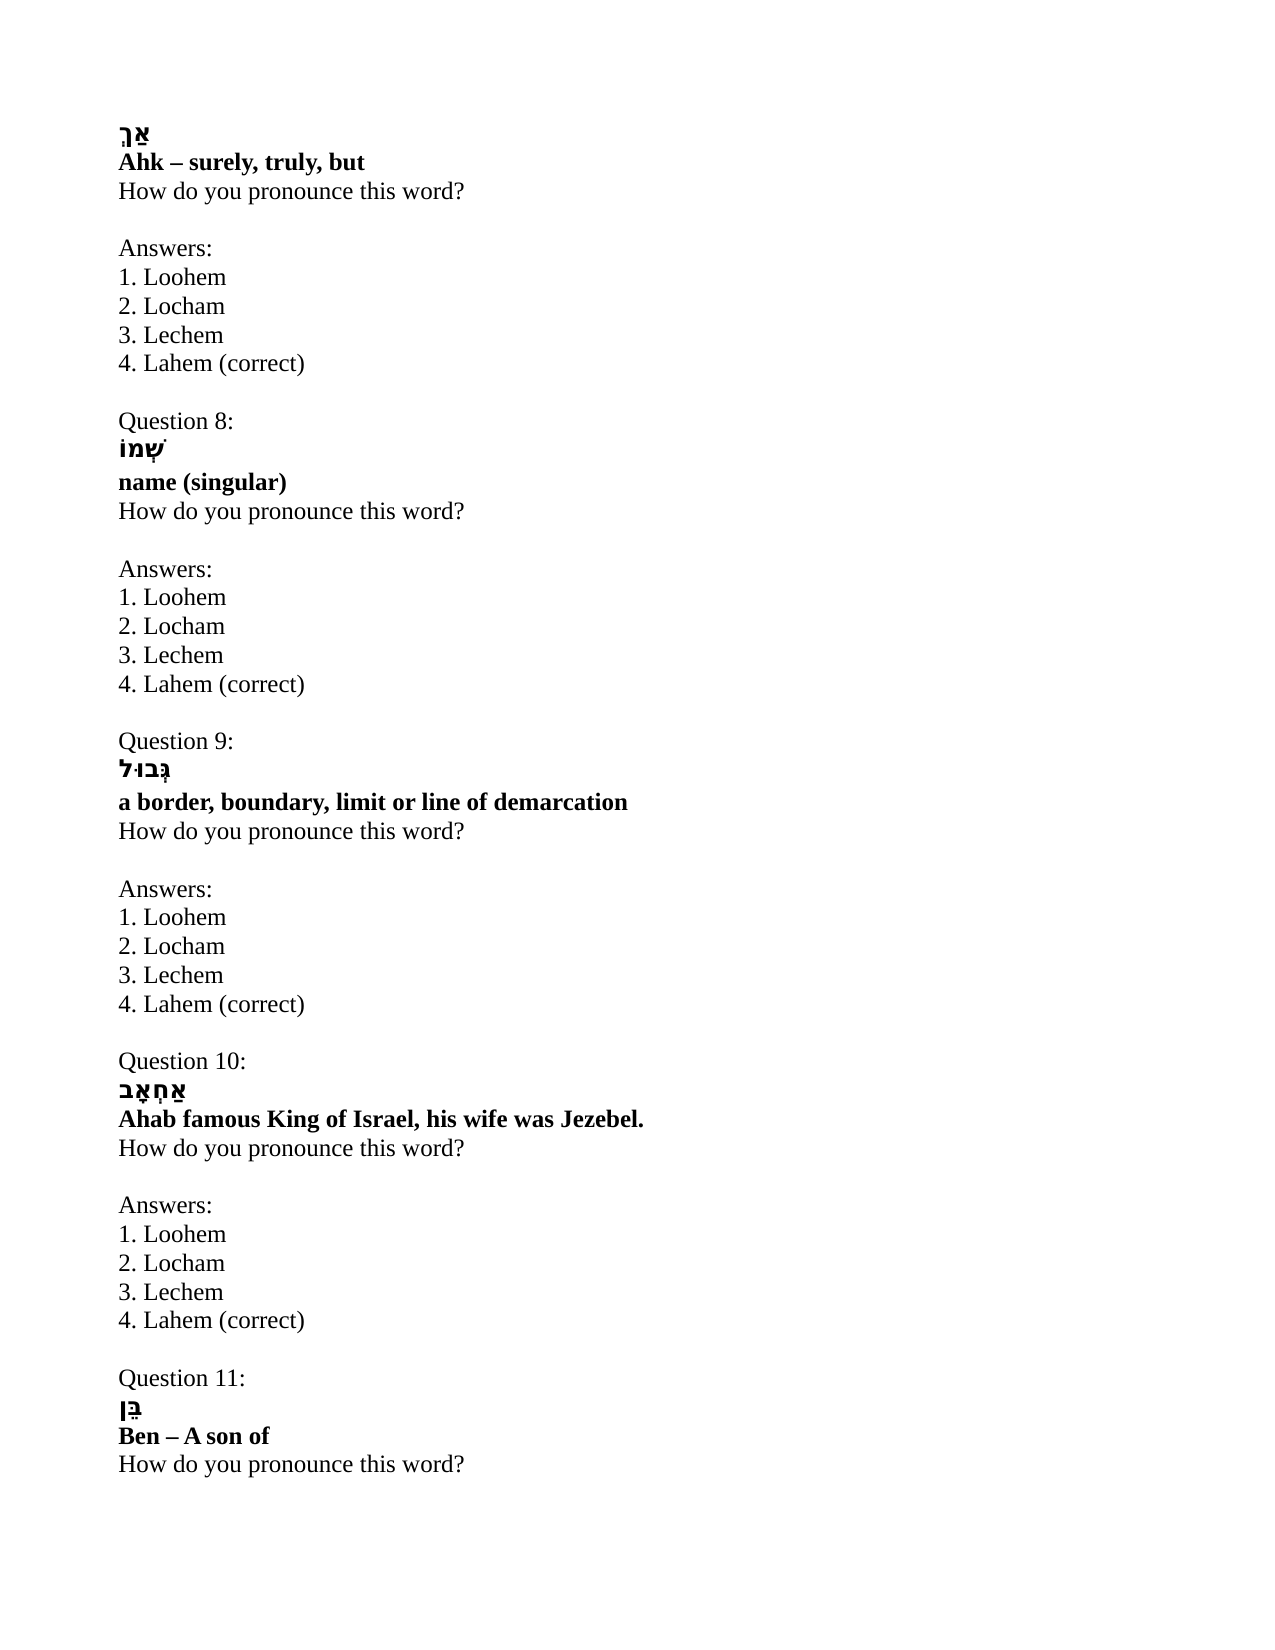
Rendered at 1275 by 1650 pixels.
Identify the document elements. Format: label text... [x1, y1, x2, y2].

text Ahab famous King of Israel, his wife was Jezebel. [118, 1104, 1157, 1133]
text Ben – A son of [118, 1421, 1157, 1449]
text 3. Lechem [118, 640, 1157, 669]
text 2. Locham [118, 291, 1157, 320]
text Question 11: [118, 1363, 1157, 1392]
text Question 10: [118, 1046, 1157, 1075]
text How do you pronounce this word? [118, 176, 1157, 205]
text 4. Lahem (correct) [118, 1305, 1157, 1334]
text 1. Loohem [118, 902, 1157, 931]
text How do you pronounce this word? [118, 1133, 1157, 1162]
text 1. Loohem [118, 1219, 1157, 1248]
text Answers: [118, 554, 1157, 582]
text name (singular) [118, 467, 1157, 496]
text How do you pronounce this word? [118, 1449, 1157, 1478]
text 1. Loohem [118, 582, 1157, 611]
text a border, boundary, limit or line of demarcation [118, 787, 1157, 816]
text Question 9: [118, 726, 1157, 755]
text 3. Lechem [118, 320, 1157, 348]
text בֵּן [118, 1392, 1157, 1421]
text Answers: [118, 1190, 1157, 1219]
text 4. Lahem (correct) [118, 989, 1157, 1017]
text 4. Lahem (correct) [118, 669, 1157, 697]
text 2. Locham [118, 931, 1157, 960]
text אַךְ [118, 118, 1157, 147]
text 3. Lechem [118, 1277, 1157, 1305]
text 2. Locham [118, 611, 1157, 640]
text שְׁמוֹ [118, 435, 1157, 467]
text 2. Locham [118, 1248, 1157, 1277]
text Question 8: [118, 406, 1157, 435]
text גְּבוּל [118, 755, 1157, 787]
text 3. Lechem [118, 960, 1157, 989]
text Answers: [118, 233, 1157, 262]
text 4. Lahem (correct) [118, 348, 1157, 377]
text How do you pronounce this word? [118, 496, 1157, 525]
text Ahk – surely, truly, but [118, 147, 1157, 176]
text Answers: [118, 874, 1157, 902]
text 1. Loohem [118, 262, 1157, 291]
text How do you pronounce this word? [118, 816, 1157, 845]
text אַחְאָב‎ [118, 1075, 1157, 1104]
